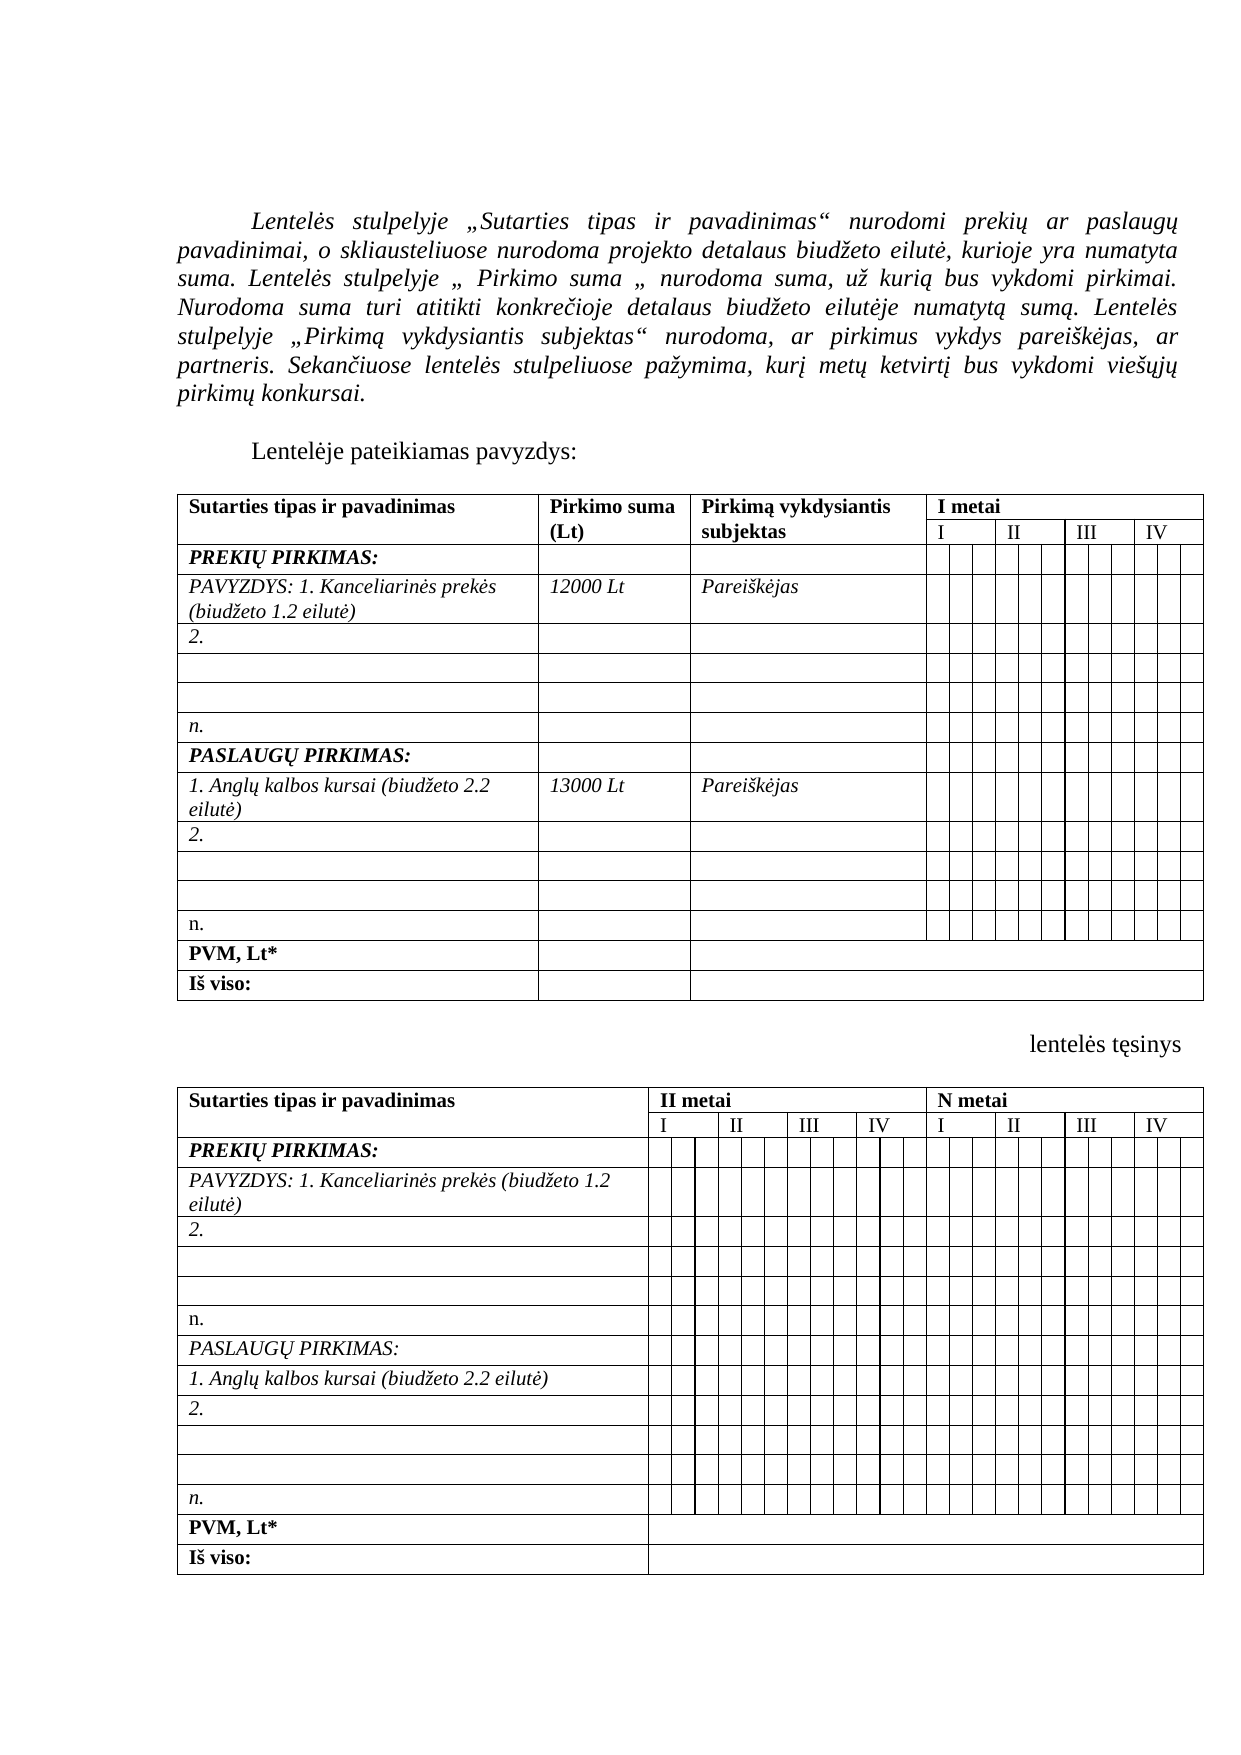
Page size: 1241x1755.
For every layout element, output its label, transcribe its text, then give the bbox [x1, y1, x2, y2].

table_cell [788, 1306, 810, 1335]
table_cell [1089, 1277, 1111, 1305]
table_cell [1089, 743, 1111, 772]
table_header Pirkimą vykdysiantis subjektas [691, 495, 926, 544]
table_cell [672, 1217, 694, 1246]
table_cell [927, 822, 949, 851]
table_cell [973, 1138, 995, 1167]
table_cell [788, 1396, 810, 1424]
table_cell [691, 683, 926, 712]
table_cell [1181, 1485, 1203, 1514]
text Lentelėje pateikiamas pavyzdys: [177, 436, 1181, 465]
table_cell [1112, 1217, 1134, 1246]
table_cell [1089, 1336, 1111, 1365]
table_cell [1019, 713, 1041, 742]
table_cell [950, 852, 972, 880]
table_cell [950, 822, 972, 851]
table_cell [996, 743, 1018, 772]
table_cell [696, 1366, 718, 1395]
table_cell [649, 1138, 671, 1167]
table_cell [1158, 1247, 1180, 1276]
table_cell 2. [178, 822, 538, 851]
table_cell [1158, 713, 1180, 742]
table_cell [1112, 822, 1134, 851]
table_cell [927, 545, 949, 573]
table_cell [973, 624, 995, 652]
table_cell [1112, 1277, 1134, 1305]
table_cell [1158, 1455, 1180, 1484]
table_cell [672, 1485, 694, 1514]
table_cell [950, 1306, 972, 1335]
table_cell [1112, 881, 1134, 910]
table_cell [1135, 1336, 1157, 1365]
table_cell [1042, 1138, 1064, 1167]
table_cell [765, 1168, 787, 1216]
table_cell [857, 1455, 879, 1484]
table_cell [696, 1485, 718, 1514]
table_cell [1066, 822, 1088, 851]
text lentelės tęsinys [177, 1029, 1181, 1058]
table_cell [1042, 852, 1064, 880]
table_cell [178, 881, 538, 910]
table_cell [1019, 743, 1041, 772]
table_cell [539, 971, 690, 999]
table_cell [696, 1306, 718, 1335]
table_cell [881, 1217, 903, 1246]
table_cell [950, 1138, 972, 1167]
table_cell [811, 1138, 833, 1167]
table_cell [1019, 1366, 1041, 1395]
table_cell [1181, 1247, 1203, 1276]
table_cell [649, 1426, 671, 1454]
table_cell [1089, 624, 1111, 652]
table_cell [811, 1426, 833, 1454]
table_cell [1019, 1277, 1041, 1305]
table_cell [811, 1366, 833, 1395]
table_cell [1181, 1277, 1203, 1305]
table_cell [1135, 1217, 1157, 1246]
table_cell [672, 1247, 694, 1276]
table_cell [950, 1396, 972, 1424]
table_cell [927, 1168, 949, 1216]
table_cell [178, 1455, 648, 1484]
table_cell [788, 1217, 810, 1246]
table_cell [649, 1455, 671, 1484]
table_cell [1181, 1168, 1203, 1216]
table_cell [1019, 881, 1041, 910]
table_cell [696, 1396, 718, 1424]
table_cell [950, 1277, 972, 1305]
table_cell [973, 1396, 995, 1424]
table_cell [973, 911, 995, 940]
table_cell [857, 1247, 879, 1276]
table_cell [904, 1396, 926, 1424]
table_cell [649, 1336, 671, 1365]
table_cell [1019, 654, 1041, 682]
table_cell [927, 1138, 949, 1167]
table_cell [672, 1138, 694, 1167]
table_cell [996, 575, 1018, 623]
table_cell [178, 1247, 648, 1276]
table_cell [973, 545, 995, 573]
table_cell [1181, 1217, 1203, 1246]
table_cell [691, 881, 926, 910]
table_cell [811, 1168, 833, 1216]
table_cell [1181, 822, 1203, 851]
table_cell [1181, 911, 1203, 940]
table_cell [1158, 1217, 1180, 1246]
table_cell [1112, 1396, 1134, 1424]
table_cell [672, 1277, 694, 1305]
table_cell [1089, 911, 1111, 940]
table_cell [1158, 1366, 1180, 1395]
table_cell [1089, 1217, 1111, 1246]
table_cell [1089, 654, 1111, 682]
table_cell [1112, 713, 1134, 742]
table_cell [649, 1277, 671, 1305]
table_cell [834, 1168, 856, 1216]
table_cell [691, 743, 926, 772]
table_cell [927, 713, 949, 742]
table_cell [649, 1366, 671, 1395]
table_cell [1112, 773, 1134, 821]
table_cell [881, 1396, 903, 1424]
table_cell [1158, 575, 1180, 623]
table_cell [539, 852, 690, 880]
table_cell [1066, 1247, 1088, 1276]
table_cell [788, 1485, 810, 1514]
table_cell [1112, 1336, 1134, 1365]
table_cell [881, 1306, 903, 1335]
table_cell [1112, 911, 1134, 940]
table_cell n. [178, 1306, 648, 1335]
table_cell [904, 1217, 926, 1246]
table_cell [1019, 1455, 1041, 1484]
table_cell [649, 1306, 671, 1335]
table_cell [742, 1366, 764, 1395]
table_cell [996, 822, 1018, 851]
table_cell [1042, 911, 1064, 940]
table_cell [672, 1455, 694, 1484]
table_cell [1158, 881, 1180, 910]
table_cell [742, 1247, 764, 1276]
table_cell [1158, 852, 1180, 880]
table_cell [1042, 1217, 1064, 1246]
table_cell [539, 743, 690, 772]
table_cell [1019, 1217, 1041, 1246]
table_cell [1158, 1168, 1180, 1216]
table_cell [1158, 1396, 1180, 1424]
table_cell [1019, 911, 1041, 940]
table_cell [1019, 1168, 1041, 1216]
table_cell [927, 852, 949, 880]
table_cell [834, 1396, 856, 1424]
table_cell [1135, 1426, 1157, 1454]
table_cell [834, 1277, 856, 1305]
table_cell [178, 1426, 648, 1454]
table_cell [742, 1138, 764, 1167]
table_cell [539, 654, 690, 682]
table_cell [1112, 1426, 1134, 1454]
table_cell [927, 575, 949, 623]
table_cell [881, 1366, 903, 1395]
table_cell [834, 1455, 856, 1484]
table_cell [1019, 545, 1041, 573]
table_cell 13000 Lt [539, 773, 690, 821]
table_cell [1135, 1138, 1157, 1167]
table_cell III [788, 1113, 856, 1137]
table_cell [973, 1366, 995, 1395]
table_cell [1042, 713, 1064, 742]
table_cell [1181, 1396, 1203, 1424]
table_cell [1181, 624, 1203, 652]
table_cell [691, 713, 926, 742]
table_cell [950, 1168, 972, 1216]
table_cell [1112, 683, 1134, 712]
table_cell [1066, 1455, 1088, 1484]
table_cell [996, 713, 1018, 742]
table_cell [881, 1138, 903, 1167]
table_cell [1135, 1396, 1157, 1424]
table_cell [1042, 1277, 1064, 1305]
table_cell [857, 1366, 879, 1395]
table_cell [1042, 654, 1064, 682]
table_cell [1066, 1306, 1088, 1335]
table_cell [672, 1426, 694, 1454]
table_cell [927, 911, 949, 940]
table_cell [1042, 1336, 1064, 1365]
table_cell [927, 773, 949, 821]
table_cell [696, 1426, 718, 1454]
table_cell [1158, 1138, 1180, 1167]
table_cell [1019, 1426, 1041, 1454]
table_cell [1042, 1306, 1064, 1335]
table_cell I [927, 1113, 995, 1137]
table_cell [973, 1217, 995, 1246]
table_cell [1042, 575, 1064, 623]
table_cell [1181, 881, 1203, 910]
table_cell [927, 624, 949, 652]
table_cell [950, 575, 972, 623]
table_cell [742, 1336, 764, 1365]
table_cell [996, 881, 1018, 910]
table_cell [178, 683, 538, 712]
table_cell [1112, 545, 1134, 573]
table_cell [1089, 1485, 1111, 1514]
table_cell [996, 1396, 1018, 1424]
table_cell [881, 1247, 903, 1276]
table_cell [1019, 1247, 1041, 1276]
table_cell [1042, 545, 1064, 573]
table_cell [973, 575, 995, 623]
table_cell [973, 1336, 995, 1365]
table_cell [539, 941, 690, 970]
table_cell [950, 683, 972, 712]
table_cell [1066, 713, 1088, 742]
text Lentelės stulpelyje „Sutarties tipas ir pavadinimas“ nurodomi prekių ar paslaugų pavadinimai, o skliausteliuose nurodoma projekto detalaus biudžeto eilutė, kurioje yra numatyta suma. Lentelės stulpelyje „ Pirkimo suma „ nurodoma suma, už kurią bus vykdomi pirkimai. Nurodoma suma turi atitikti konkrečioje detalaus biudžeto eilutėje numatytą sumą. Lentelės stulpelyje „Pirkimą vykdysiantis subjektas“ nurodoma, ar pirkimus vykdys pareiškėjas, ar partneris. Sekančiuose lentelės stulpeliuose pažymima, kurį metų ketvirtį bus vykdomi viešųjų pirkimų konkursai. [177, 206, 1181, 407]
table_cell [1042, 1168, 1064, 1216]
table_cell [696, 1455, 718, 1484]
table_cell [1112, 1485, 1134, 1514]
table_cell [1181, 1455, 1203, 1484]
table_cell I [649, 1113, 718, 1137]
table_cell [1019, 1336, 1041, 1365]
table_cell [1019, 683, 1041, 712]
table_cell [719, 1485, 741, 1514]
table_cell [1112, 743, 1134, 772]
table_cell [1019, 822, 1041, 851]
table_cell [927, 1426, 949, 1454]
table_cell [1066, 1366, 1088, 1395]
table_cell [672, 1366, 694, 1395]
table_cell [1181, 1138, 1203, 1167]
table_cell [1066, 1336, 1088, 1365]
table_cell [1042, 881, 1064, 910]
table_cell [1135, 624, 1157, 652]
table_cell [1066, 1396, 1088, 1424]
table_cell [1089, 1138, 1111, 1167]
table_cell 2. [178, 1217, 648, 1246]
table_cell [1112, 575, 1134, 623]
table_cell [1135, 852, 1157, 880]
table_cell [1181, 713, 1203, 742]
table_cell [788, 1336, 810, 1365]
table_cell [973, 822, 995, 851]
table_cell Pareiškėjas [691, 575, 926, 623]
table_cell [996, 1455, 1018, 1484]
table_cell [719, 1426, 741, 1454]
table_cell [881, 1485, 903, 1514]
table_cell [649, 1247, 671, 1276]
table_cell [950, 624, 972, 652]
table_cell [539, 713, 690, 742]
table_cell [742, 1426, 764, 1454]
table_cell [1066, 1217, 1088, 1246]
table_cell 2. [178, 624, 538, 652]
table_cell [950, 881, 972, 910]
table_cell [881, 1336, 903, 1365]
table_cell [904, 1366, 926, 1395]
table_cell [1181, 654, 1203, 682]
table_cell [742, 1455, 764, 1484]
table_cell [904, 1485, 926, 1514]
table_cell [1112, 654, 1134, 682]
table_cell Iš viso: [178, 971, 538, 999]
table_cell [788, 1168, 810, 1216]
table_cell [1158, 1336, 1180, 1365]
table_cell [1112, 1138, 1134, 1167]
table_cell [1158, 624, 1180, 652]
table_cell [950, 1426, 972, 1454]
table_cell PVM, Lt* [178, 941, 538, 970]
table_cell [1089, 713, 1111, 742]
table_cell [649, 1168, 671, 1216]
table_cell [691, 911, 926, 940]
table_cell [996, 773, 1018, 821]
table_cell [178, 852, 538, 880]
table_cell [811, 1455, 833, 1484]
table_cell [539, 881, 690, 910]
table_cell [1066, 743, 1088, 772]
table_cell [973, 683, 995, 712]
table_cell [742, 1306, 764, 1335]
table_cell [765, 1426, 787, 1454]
table_cell [742, 1485, 764, 1514]
table_cell [1158, 654, 1180, 682]
table_cell [649, 1545, 1203, 1573]
table_cell [973, 1455, 995, 1484]
table_cell [811, 1306, 833, 1335]
table_cell [1135, 575, 1157, 623]
table_cell [765, 1247, 787, 1276]
table_cell [788, 1366, 810, 1395]
table_cell [765, 1138, 787, 1167]
table_cell [973, 1306, 995, 1335]
table_cell [1089, 1247, 1111, 1276]
table_cell [1066, 1277, 1088, 1305]
table_cell [904, 1168, 926, 1216]
table_cell [1135, 683, 1157, 712]
table_cell [1158, 545, 1180, 573]
table_cell [1112, 1455, 1134, 1484]
table_cell [1089, 1168, 1111, 1216]
table_cell [1158, 683, 1180, 712]
table_cell [1019, 1485, 1041, 1514]
table_cell [1066, 654, 1088, 682]
table_cell [1019, 852, 1041, 880]
table_cell [1066, 575, 1088, 623]
table_cell [691, 624, 926, 652]
table_cell [1158, 1485, 1180, 1514]
table_cell II [996, 520, 1064, 544]
table_cell [1042, 743, 1064, 772]
table_cell [973, 1485, 995, 1514]
table_cell PAVYZDYS: 1. Kanceliarinės prekės (biudžeto 1.2 eilutė) [178, 1168, 648, 1216]
table_cell [691, 971, 1203, 999]
table_cell [996, 1485, 1018, 1514]
table_cell [1158, 1306, 1180, 1335]
table_cell [973, 1277, 995, 1305]
table_cell [691, 941, 1203, 970]
table_cell [857, 1426, 879, 1454]
table_header II metai [649, 1088, 926, 1112]
table_cell [1135, 1306, 1157, 1335]
table_cell Pareiškėjas [691, 773, 926, 821]
table_cell [1089, 1306, 1111, 1335]
table_cell [1135, 743, 1157, 772]
table_cell [1066, 773, 1088, 821]
table_cell [1042, 1396, 1064, 1424]
table_cell [834, 1426, 856, 1454]
table_cell [672, 1336, 694, 1365]
table_cell [1112, 1247, 1134, 1276]
table_cell [696, 1138, 718, 1167]
table_cell [696, 1217, 718, 1246]
table_cell [950, 743, 972, 772]
table_cell [881, 1277, 903, 1305]
table_cell PREKIŲ PIRKIMAS: [178, 545, 538, 573]
table_cell [996, 654, 1018, 682]
table_cell [927, 1455, 949, 1484]
table_cell [649, 1217, 671, 1246]
table_cell [1135, 545, 1157, 573]
table_cell [1181, 683, 1203, 712]
table_cell [881, 1168, 903, 1216]
table_cell [927, 683, 949, 712]
table_cell [719, 1396, 741, 1424]
table_cell [996, 1217, 1018, 1246]
table_cell [1135, 1455, 1157, 1484]
table_cell [719, 1168, 741, 1216]
table_cell [1181, 545, 1203, 573]
table_cell [765, 1277, 787, 1305]
table_cell [950, 545, 972, 573]
table_cell [719, 1277, 741, 1305]
table_cell 12000 Lt [539, 575, 690, 623]
table_cell Iš viso: [178, 1545, 648, 1573]
table_cell [1181, 743, 1203, 772]
table_cell [1181, 1366, 1203, 1395]
table_header N metai [927, 1088, 1203, 1112]
table_cell [719, 1247, 741, 1276]
table_cell [672, 1306, 694, 1335]
table_cell [1158, 1277, 1180, 1305]
table_cell [696, 1247, 718, 1276]
table_cell [950, 773, 972, 821]
table_cell PAVYZDYS: 1. Kanceliarinės prekės (biudžeto 1.2 eilutė) [178, 575, 538, 623]
table_cell [996, 1336, 1018, 1365]
table_cell [996, 1426, 1018, 1454]
table_cell [1135, 1366, 1157, 1395]
table_header Pirkimo suma (Lt) [539, 495, 690, 544]
table_cell [1181, 1426, 1203, 1454]
table_cell [788, 1455, 810, 1484]
table_cell [834, 1336, 856, 1365]
table_cell II [719, 1113, 787, 1137]
table_cell [811, 1247, 833, 1276]
table_cell [1089, 852, 1111, 880]
table_cell [834, 1306, 856, 1335]
table_cell [765, 1455, 787, 1484]
table_cell III [1066, 1113, 1134, 1137]
table_cell [539, 624, 690, 652]
table_cell [1042, 624, 1064, 652]
table_cell [950, 654, 972, 682]
table_cell [904, 1455, 926, 1484]
table_cell 2. [178, 1396, 648, 1424]
table_cell [1042, 773, 1064, 821]
table_cell [904, 1247, 926, 1276]
table_cell [178, 654, 538, 682]
table_cell [1042, 1426, 1064, 1454]
table_cell [996, 1138, 1018, 1167]
table_cell [996, 1306, 1018, 1335]
table_cell [834, 1247, 856, 1276]
table_cell [996, 1247, 1018, 1276]
table_cell [1135, 911, 1157, 940]
table_cell [1066, 1138, 1088, 1167]
table_cell [950, 1217, 972, 1246]
table_cell [1089, 1426, 1111, 1454]
table_cell [1158, 822, 1180, 851]
table_cell [996, 545, 1018, 573]
table_cell [691, 654, 926, 682]
table_cell [539, 911, 690, 940]
table_cell [1066, 624, 1088, 652]
table_cell [719, 1336, 741, 1365]
table_cell [1181, 575, 1203, 623]
table_cell [765, 1366, 787, 1395]
table_cell [649, 1515, 1203, 1544]
table_cell [1112, 1306, 1134, 1335]
table_cell [696, 1336, 718, 1365]
table_cell [904, 1336, 926, 1365]
table_cell [1135, 713, 1157, 742]
table_header Sutarties tipas ir pavadinimas [178, 1088, 648, 1137]
table_cell [996, 911, 1018, 940]
table_cell [1066, 1168, 1088, 1216]
table_cell [927, 1396, 949, 1424]
table_cell [857, 1336, 879, 1365]
table_cell [973, 881, 995, 910]
table_cell [834, 1366, 856, 1395]
table_cell [927, 1366, 949, 1395]
table_cell [1042, 683, 1064, 712]
table_cell [1135, 773, 1157, 821]
table_cell [696, 1168, 718, 1216]
table_cell [765, 1485, 787, 1514]
table_cell [1089, 575, 1111, 623]
table_cell [996, 852, 1018, 880]
table_cell [691, 822, 926, 851]
table_cell [927, 1277, 949, 1305]
table_cell [996, 1366, 1018, 1395]
table_cell [1066, 545, 1088, 573]
table_cell [973, 713, 995, 742]
table_cell [1019, 773, 1041, 821]
table_cell [857, 1396, 879, 1424]
table_cell [765, 1336, 787, 1365]
table_cell [1066, 852, 1088, 880]
table_cell [834, 1217, 856, 1246]
table_cell [719, 1366, 741, 1395]
table_cell [649, 1396, 671, 1424]
table_cell [973, 654, 995, 682]
table_cell [973, 852, 995, 880]
table_cell [950, 1247, 972, 1276]
table_cell [672, 1168, 694, 1216]
table_cell [1181, 852, 1203, 880]
table_cell [1135, 1247, 1157, 1276]
table_cell [973, 1426, 995, 1454]
table_cell [1089, 1396, 1111, 1424]
table_cell [719, 1217, 741, 1246]
table_header Sutarties tipas ir pavadinimas [178, 495, 538, 544]
table_cell [1042, 1455, 1064, 1484]
table_cell [691, 852, 926, 880]
table_cell [1089, 822, 1111, 851]
table_cell [1135, 822, 1157, 851]
table_cell [1066, 1426, 1088, 1454]
table_cell [1158, 743, 1180, 772]
table_cell [1181, 773, 1203, 821]
table_cell [927, 1485, 949, 1514]
table_cell [1066, 911, 1088, 940]
table_cell [857, 1168, 879, 1216]
table_cell 1. Anglų kalbos kursai (biudžeto 2.2 eilutė) [178, 773, 538, 821]
table_cell [539, 683, 690, 712]
table_cell [1089, 881, 1111, 910]
table_cell [973, 743, 995, 772]
table_cell [1112, 1366, 1134, 1395]
table_cell [1066, 683, 1088, 712]
table_cell PVM, Lt* [178, 1515, 648, 1544]
table_cell [996, 1277, 1018, 1305]
table_cell [950, 1485, 972, 1514]
table_cell [857, 1485, 879, 1514]
table_cell [973, 1247, 995, 1276]
table_cell [950, 1336, 972, 1365]
table_cell [742, 1217, 764, 1246]
table_cell [996, 624, 1018, 652]
table_cell [1135, 1277, 1157, 1305]
table_cell [973, 1168, 995, 1216]
table_cell [904, 1138, 926, 1167]
table_cell [539, 822, 690, 851]
table_cell [788, 1277, 810, 1305]
table_cell [857, 1217, 879, 1246]
table_cell [1158, 773, 1180, 821]
table_cell [719, 1138, 741, 1167]
table_cell PREKIŲ PIRKIMAS: [178, 1138, 648, 1167]
table_cell [1089, 683, 1111, 712]
table_cell [811, 1485, 833, 1514]
table_cell 1. Anglų kalbos kursai (biudžeto 2.2 eilutė) [178, 1366, 648, 1395]
table_cell [765, 1396, 787, 1424]
table_cell [927, 743, 949, 772]
table_cell [742, 1277, 764, 1305]
table_cell [996, 1168, 1018, 1216]
table_cell [950, 911, 972, 940]
table_cell [950, 1366, 972, 1395]
table_cell n. [178, 911, 538, 940]
table_cell I [927, 520, 995, 544]
table_cell [950, 713, 972, 742]
table_header I metai [927, 495, 1203, 518]
table_cell [927, 1247, 949, 1276]
table_cell [1181, 1336, 1203, 1365]
table_cell [1042, 1485, 1064, 1514]
table_cell [719, 1455, 741, 1484]
table_cell [1019, 575, 1041, 623]
table_cell [672, 1396, 694, 1424]
table_cell [904, 1306, 926, 1335]
table_cell [857, 1306, 879, 1335]
table_cell [811, 1277, 833, 1305]
table_cell [1112, 1168, 1134, 1216]
table_cell IV [857, 1113, 926, 1137]
table_cell [691, 545, 926, 573]
table_cell [1112, 624, 1134, 652]
table_cell [788, 1426, 810, 1454]
table_cell [696, 1277, 718, 1305]
table_cell [1135, 1168, 1157, 1216]
table_cell [996, 683, 1018, 712]
table_cell [1158, 911, 1180, 940]
table_cell [834, 1485, 856, 1514]
table_cell n. [178, 1485, 648, 1514]
table_cell [719, 1306, 741, 1335]
table_cell [178, 1277, 648, 1305]
table_cell [765, 1306, 787, 1335]
table_cell PASLAUGŲ PIRKIMAS: [178, 743, 538, 772]
table_cell [927, 881, 949, 910]
table_cell [1089, 1455, 1111, 1484]
table_cell [950, 1455, 972, 1484]
table_cell [1135, 1485, 1157, 1514]
table_cell [1019, 1396, 1041, 1424]
table_cell [811, 1336, 833, 1365]
table_cell IV [1135, 1113, 1203, 1137]
table_cell [539, 545, 690, 573]
table_cell [765, 1217, 787, 1246]
table_cell [1066, 1485, 1088, 1514]
table_cell [1135, 654, 1157, 682]
table_cell [1019, 1138, 1041, 1167]
table_cell [1042, 1366, 1064, 1395]
table_cell [1042, 1247, 1064, 1276]
table_cell [742, 1396, 764, 1424]
table_cell [788, 1247, 810, 1276]
table_cell [834, 1138, 856, 1167]
table_cell III [1066, 520, 1134, 544]
table_cell [1181, 1306, 1203, 1335]
table_cell [881, 1455, 903, 1484]
table_cell [1019, 624, 1041, 652]
table_cell [1089, 1366, 1111, 1395]
table_cell [1089, 545, 1111, 573]
table_cell [1135, 881, 1157, 910]
table_cell [1019, 1306, 1041, 1335]
table_cell [927, 1217, 949, 1246]
table_cell [904, 1277, 926, 1305]
table_cell [927, 1336, 949, 1365]
table_cell [742, 1168, 764, 1216]
table_cell PASLAUGŲ PIRKIMAS: [178, 1336, 648, 1365]
table_cell [1089, 773, 1111, 821]
table_cell IV [1135, 520, 1203, 544]
table_cell [1112, 852, 1134, 880]
table_cell [927, 1306, 949, 1335]
table_cell [1158, 1426, 1180, 1454]
table_cell [649, 1485, 671, 1514]
table_cell [1066, 881, 1088, 910]
table_cell [811, 1396, 833, 1424]
table_cell [857, 1138, 879, 1167]
table_cell [881, 1426, 903, 1454]
table_cell [973, 773, 995, 821]
table_cell [857, 1277, 879, 1305]
table_cell n. [178, 713, 538, 742]
table_cell II [996, 1113, 1064, 1137]
table_cell [904, 1426, 926, 1454]
table_cell [927, 654, 949, 682]
table_cell [788, 1138, 810, 1167]
table_cell [1042, 822, 1064, 851]
table_cell [811, 1217, 833, 1246]
